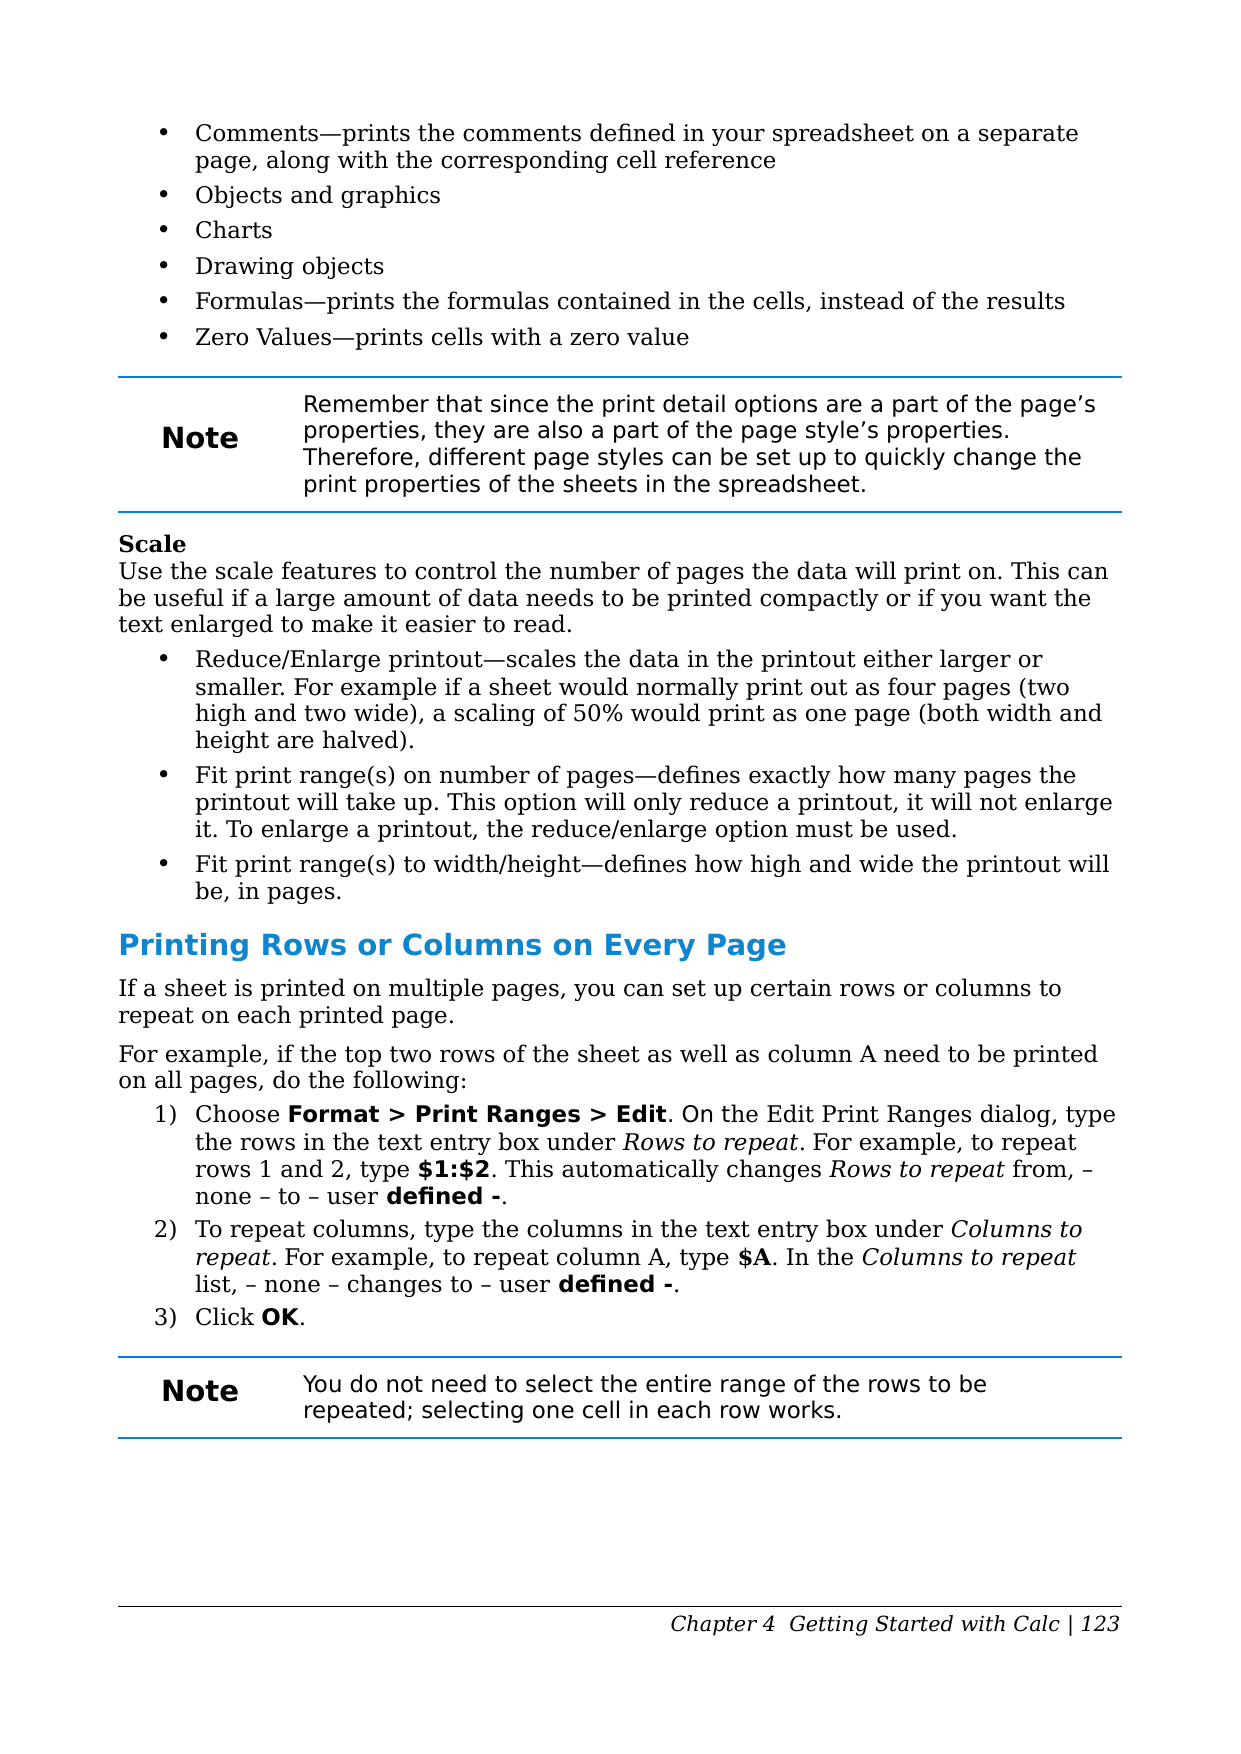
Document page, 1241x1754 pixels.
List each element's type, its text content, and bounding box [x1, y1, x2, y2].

table_header Remember that since the print detail options are a part of the page’s properties, they are also a part of the page style’s properties. Therefore, different page styles can be set up to quickly change the print properties of the sheets in the spreadsheet. [281, 378, 1122, 511]
text If a sheet is printed on multiple pages, you can set up certain rows or columns to repeat on each printed page. [118, 975, 1122, 1028]
table_header Note [118, 378, 281, 511]
list Fit print range(s) on number of pages—defines exactly how many pages the printout will take up. This option will only reduce a printout, it will not enlarge it. To enlarge a printout, the reduce/enlarge option must be used. [156, 760, 1122, 842]
list Fit print range(s) to width/height—defines how high and wide the printout will be, in pages. [156, 849, 1122, 904]
text Scale [118, 531, 1122, 558]
list Objects and graphics [156, 180, 1122, 209]
list For example, if the top two rows of the sheet as well as column A need to be printed on all pages, do the following: [118, 1041, 1122, 1094]
list Formulas—prints the formulas contained in the cells, instead of the results [156, 286, 1122, 316]
list Choose Format > Print Ranges > Edit. On the Edit Print Ranges dialog, type the rows in the text entry box under Rows to repeat. For example, to repeat rows 1 and 2, type $1:$2. This automatically changes Rows to repeat from, – none – to – user defined -. [177, 1101, 1122, 1209]
list Zero Values—prints cells with a zero value [156, 322, 1122, 351]
list Click OK. [177, 1304, 1122, 1331]
list Charts [156, 216, 1122, 245]
table_header You do not need to select the entire range of the rows to be repeated; selecting one cell in each row works. [281, 1358, 1122, 1437]
subtitle Printing Rows or Columns on Every Page [118, 929, 1122, 963]
list Comments—prints the comments defined in your spreadsheet on a separate page, along with the corresponding cell reference [156, 118, 1122, 174]
list Reduce/Enlarge printout—scales the data in the printout either larger or smaller. For example if a sheet would normally print out as four pages (two high and two wide), a scaling of 50% would print as one page (both width and height are halved). [156, 644, 1122, 754]
list Drawing objects [156, 251, 1122, 280]
list To repeat columns, type the columns in the text entry box under Columns to repeat. For example, to repeat column A, type $A. In the Columns to repeat list, – none – changes to – user defined -. [177, 1216, 1122, 1298]
table_header Note [118, 1358, 281, 1437]
list Use the scale features to control the number of pages the data will print on. This can be useful if a large amount of data needs to be printed compactly or if you want the text enlarged to make it easier to read. [118, 558, 1122, 638]
